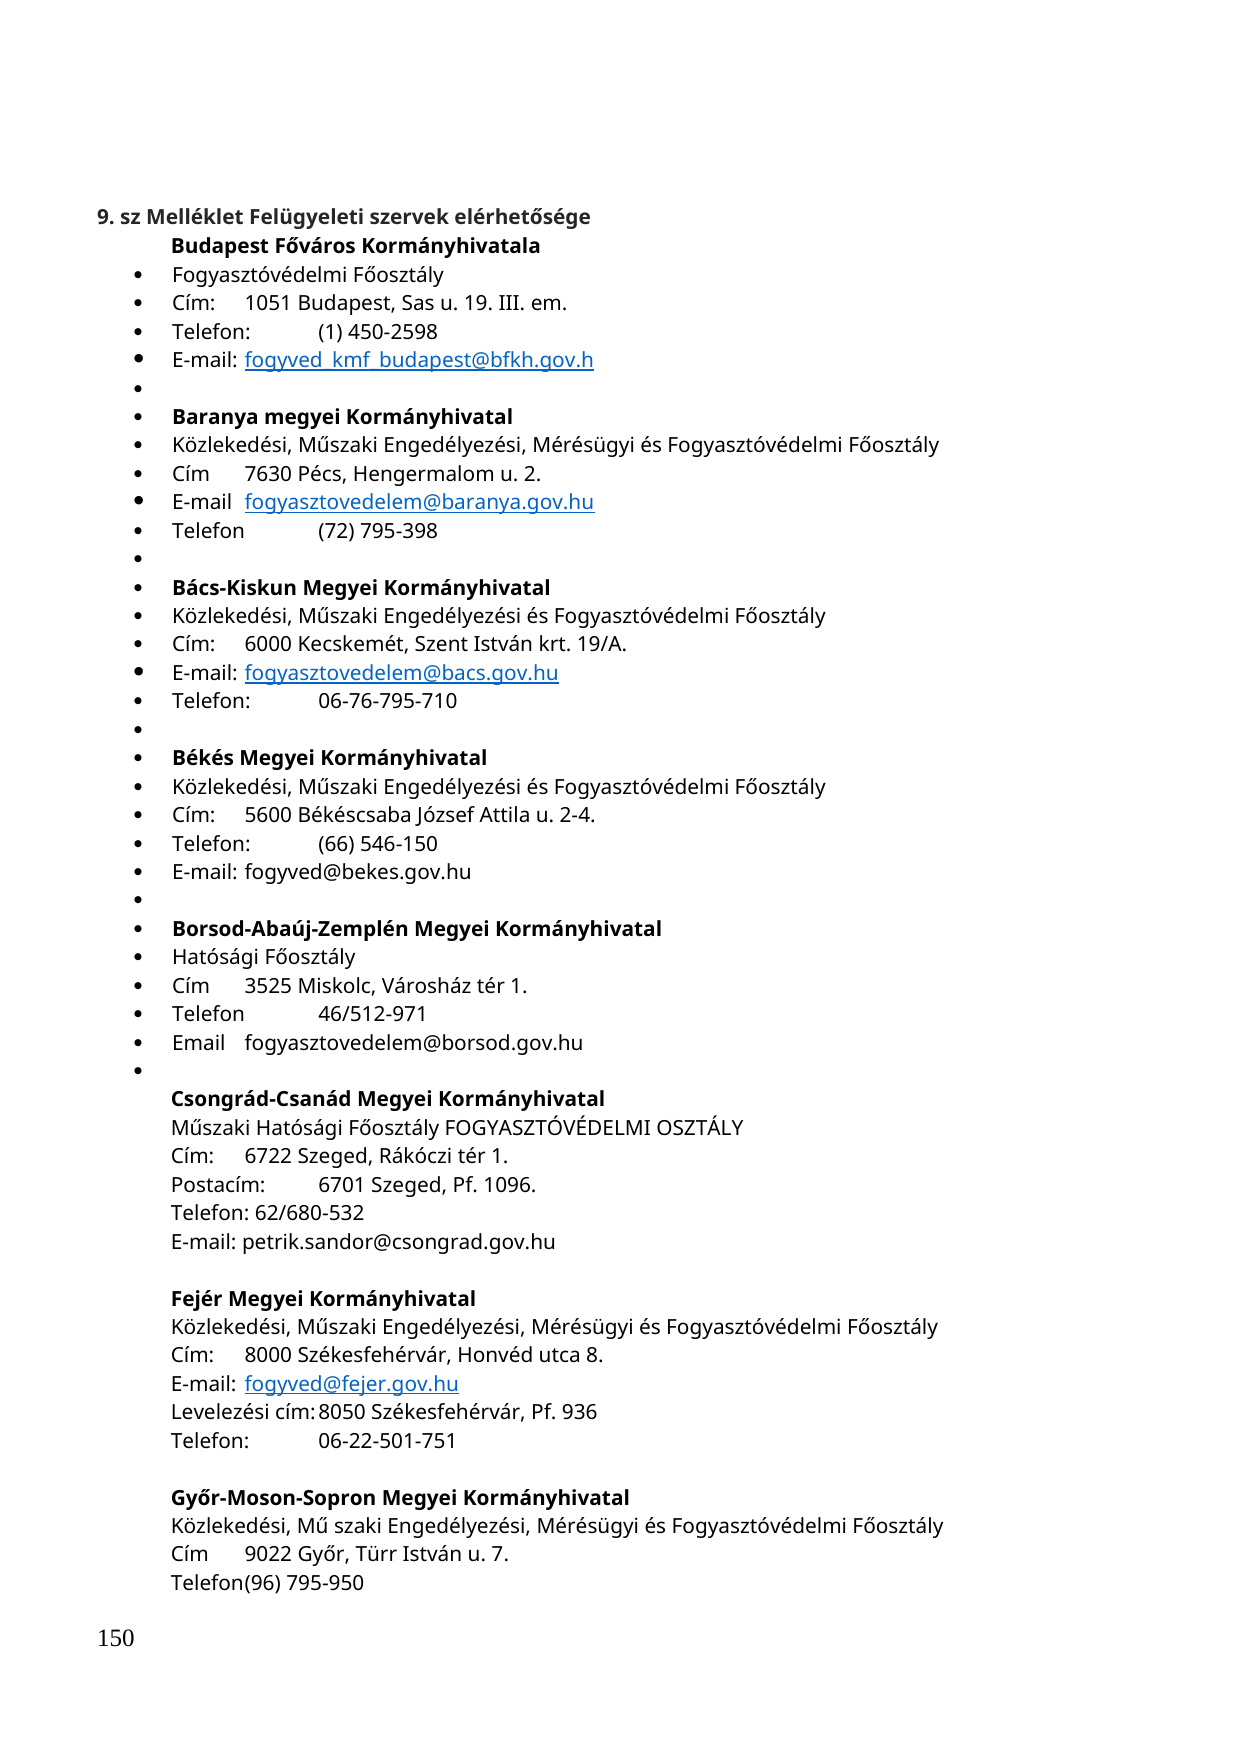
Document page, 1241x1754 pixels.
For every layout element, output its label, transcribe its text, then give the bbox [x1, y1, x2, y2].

text Közlekedési, Műszaki Engedélyezési, Mérésügyi és Fogyasztóvédelmi Főosztály [97, 1312, 1130, 1341]
list Telefon: (1) 450-2598 [134, 317, 1130, 345]
list Telefon: (66) 546-150 [134, 829, 1130, 857]
list Email fogyasztovedelem@borsod.gov.hu [134, 1028, 1130, 1056]
text Telefon: 06-22-501-751 [97, 1426, 1130, 1454]
subtitle 9. sz Melléklet Felügyeleti szervek elérhetősége [97, 202, 1130, 231]
list Telefon: 06-76-795-710 [134, 686, 1130, 715]
text Fejér Megyei Kormányhivatal [97, 1284, 1130, 1312]
text Cím: 6722 Szeged, Rákóczi tér 1. [97, 1141, 1130, 1170]
text Telefon: 62/680-532 [97, 1198, 1130, 1227]
list E-mail fogyasztovedelem@baranya.gov.hu [134, 487, 1130, 516]
text Csongrád-Csanád Megyei Kormányhivatal [97, 1084, 1130, 1113]
list Telefon 46/512-971 [134, 999, 1130, 1028]
text E-mail: petrik.sandor@csongrad.gov.hu [97, 1227, 1130, 1255]
list Cím: 5600 Békéscsaba József Attila u. 2-4. [134, 800, 1130, 829]
list E-mail: fogyved_kmf_budapest@bfkh.gov.h [134, 345, 1130, 374]
text Győr-Moson-Sopron Megyei Kormányhivatal [97, 1483, 1130, 1511]
list Hatósági Főosztály [134, 942, 1130, 971]
text Telefon (96) 795-950 [97, 1568, 1130, 1596]
text Levelezési cím: 8050 Székesfehérvár, Pf. 936 [97, 1397, 1130, 1426]
list Közlekedési, Műszaki Engedélyezési, Mérésügyi és Fogyasztóvédelmi Főosztály [134, 431, 1130, 459]
text Cím: 8000 Székesfehérvár, Honvéd utca 8. [97, 1341, 1130, 1369]
list Borsod-Abaúj-Zemplén Megyei Kormányhivatal [134, 914, 1130, 942]
list Baranya megyei Kormányhivatal [134, 402, 1130, 431]
list E-mail: fogyasztovedelem@bacs.gov.hu [134, 658, 1130, 686]
list Telefon (72) 795-398 [134, 516, 1130, 544]
text Műszaki Hatósági Főosztály FOGYASZTÓVÉDELMI OSZTÁLY [97, 1113, 1130, 1141]
list Cím: 1051 Budapest, Sas u. 19. III. em. [134, 288, 1130, 317]
list Közlekedési, Műszaki Engedélyezési és Fogyasztóvédelmi Főosztály [134, 601, 1130, 629]
list Cím 7630 Pécs, Hengermalom u. 2. [134, 459, 1130, 487]
text E-mail: fogyved@fejer.gov.hu [97, 1369, 1130, 1397]
text Cím 9022 Győr, Türr István u. 7. [97, 1539, 1130, 1568]
list Cím: 6000 Kecskemét, Szent István krt. 19/A. [134, 629, 1130, 658]
text Közlekedési, Mű szaki Engedélyezési, Mérésügyi és Fogyasztóvédelmi Főosztály [97, 1511, 1130, 1539]
list Békés Megyei Kormányhivatal [134, 743, 1130, 772]
list Cím 3525 Miskolc, Városház tér 1. [134, 971, 1130, 999]
list E-mail: fogyved@bekes.gov.hu [134, 857, 1130, 886]
list Fogyasztóvédelmi Főosztály [134, 260, 1130, 288]
list Közlekedési, Műszaki Engedélyezési és Fogyasztóvédelmi Főosztály [134, 772, 1130, 800]
list Bács-Kiskun Megyei Kormányhivatal [134, 573, 1130, 601]
text Postacím: 6701 Szeged, Pf. 1096. [97, 1170, 1130, 1198]
text Budapest Főváros Kormányhivatala [97, 231, 1130, 260]
